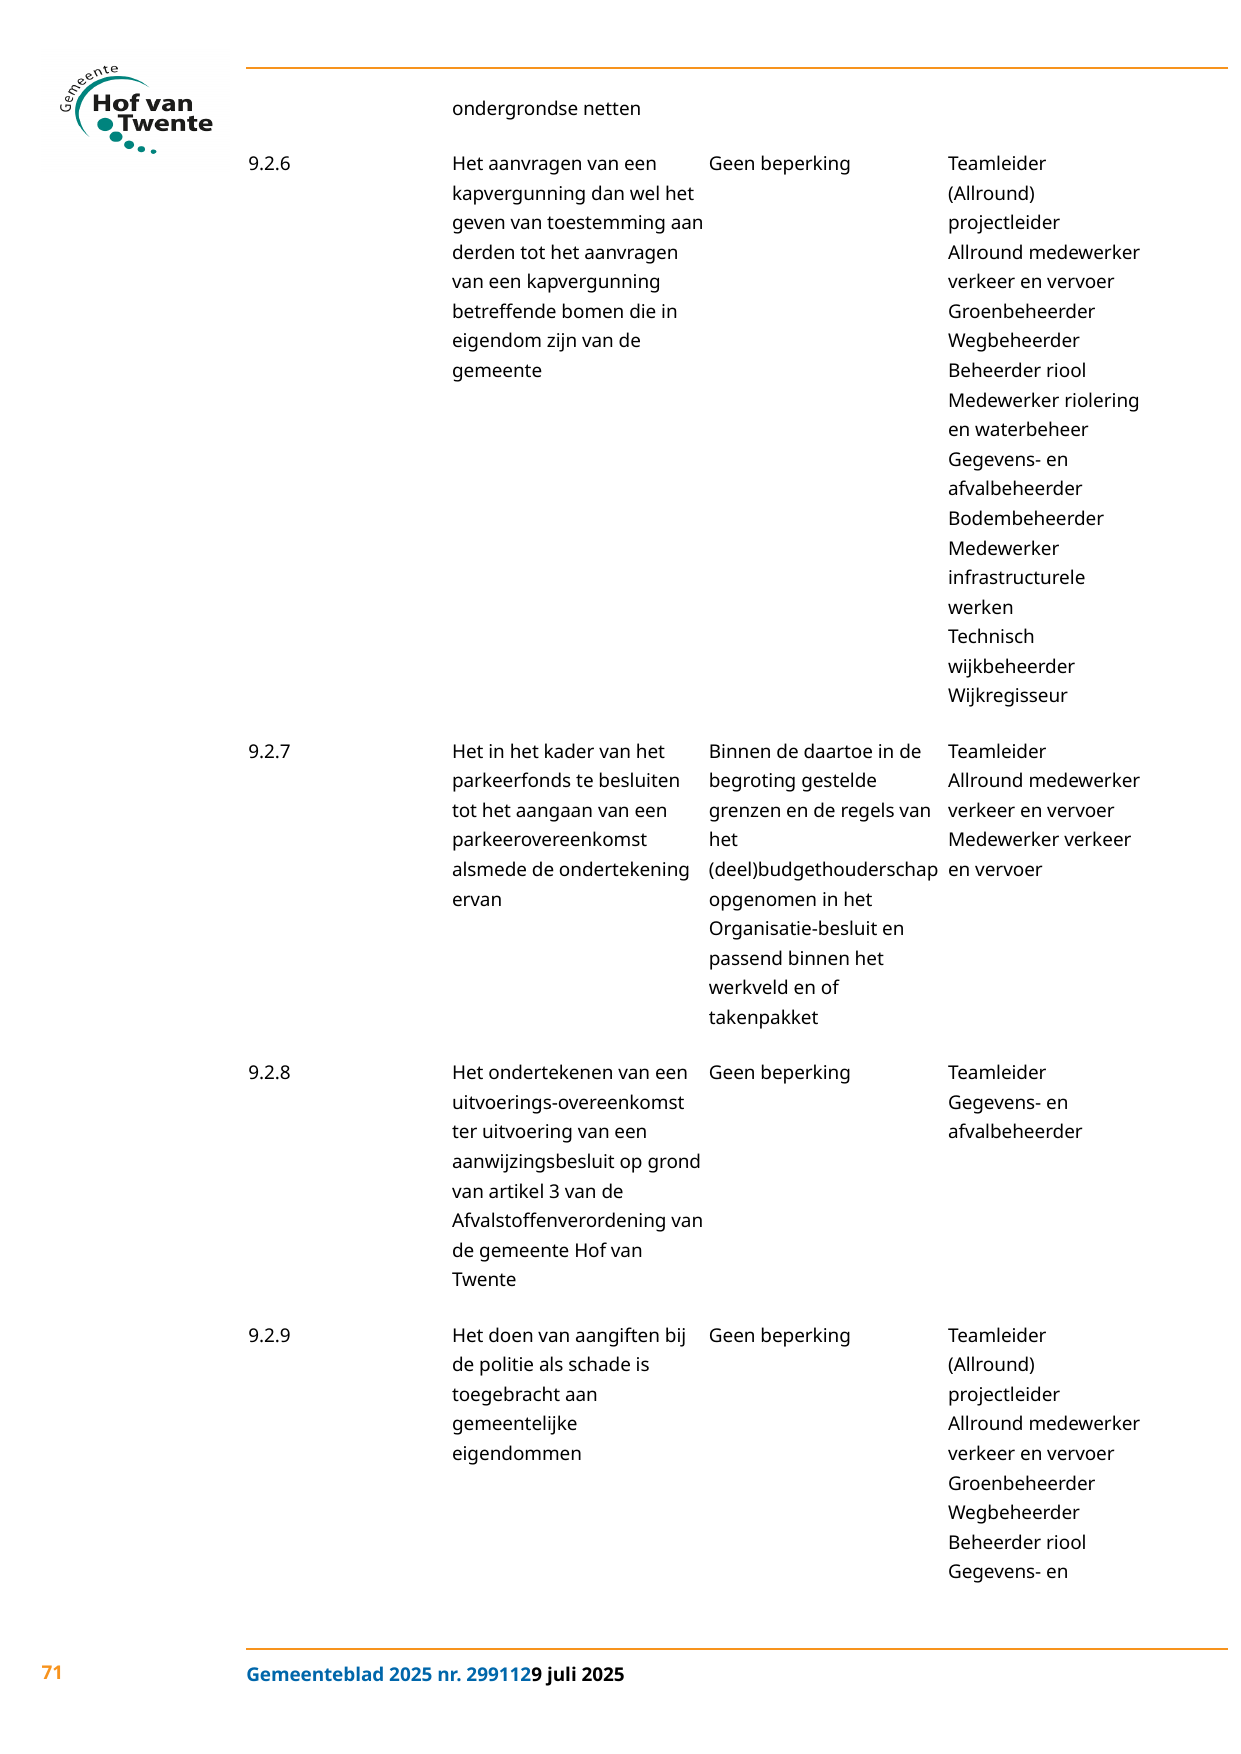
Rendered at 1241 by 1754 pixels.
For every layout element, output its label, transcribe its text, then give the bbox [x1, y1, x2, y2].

table_cell 9.2.9 [248, 1322, 452, 1584]
table_cell Het aanvragen van een kapvergunning dan wel het geven van toestemming aan derden tot het aanvragen van een kapvergunning betreffende bomen die in eigendom zijn van de gemeente [452, 150, 709, 738]
table_cell [248, 95, 452, 150]
table_cell [948, 95, 1152, 150]
table_cell ondergrondse netten [452, 95, 709, 150]
table_cell Het ondertekenen van een uitvoerings-overeenkomst ter uitvoering van een aanwijzingsbesluit op grond van artikel 3 van de Afvalstoffenverordening van de gemeente Hof van Twente [452, 1060, 709, 1322]
table_cell Geen beperking [709, 150, 948, 738]
table_cell 9.2.7 [248, 738, 452, 1059]
table_cell 9.2.6 [248, 150, 452, 738]
table_cell Teamleider (Allround) projectleider Allround medewerker verkeer en vervoer Groenbeheerder Wegbeheerder Beheerder riool Medewerker riolering en waterbeheer Gegevens- en afvalbeheerder Bodembeheerder Medewerker infrastructurele werken Technisch wijkbeheerder Wijkregisseur [948, 150, 1152, 738]
table_cell Binnen de daartoe in de begroting gestelde grenzen en de regels van het (deel)budgethouderschap opgenomen in het Organisatie-besluit en passend binnen het werkveld en of takenpakket [709, 738, 948, 1059]
table_cell Teamleider Allround medewerker verkeer en vervoer Medewerker verkeer en vervoer [948, 738, 1152, 1059]
table_cell Teamleider Gegevens- en afvalbeheerder [948, 1060, 1152, 1322]
picture [41, 47, 231, 172]
table_cell Het in het kader van het parkeerfonds te besluiten tot het aangaan van een parkeerovereenkomst alsmede de ondertekening ervan [452, 738, 709, 1059]
table_cell Geen beperking [709, 1060, 948, 1322]
table_cell Teamleider (Allround) projectleider Allround medewerker verkeer en vervoer Groenbeheerder Wegbeheerder Beheerder riool Gegevens- en [948, 1322, 1152, 1584]
table_cell [709, 95, 948, 150]
table_cell 9.2.8 [248, 1060, 452, 1322]
table_cell Het doen van aangiften bij de politie als schade is toegebracht aan gemeentelijke eigendommen [452, 1322, 709, 1584]
table_cell Geen beperking [709, 1322, 948, 1584]
